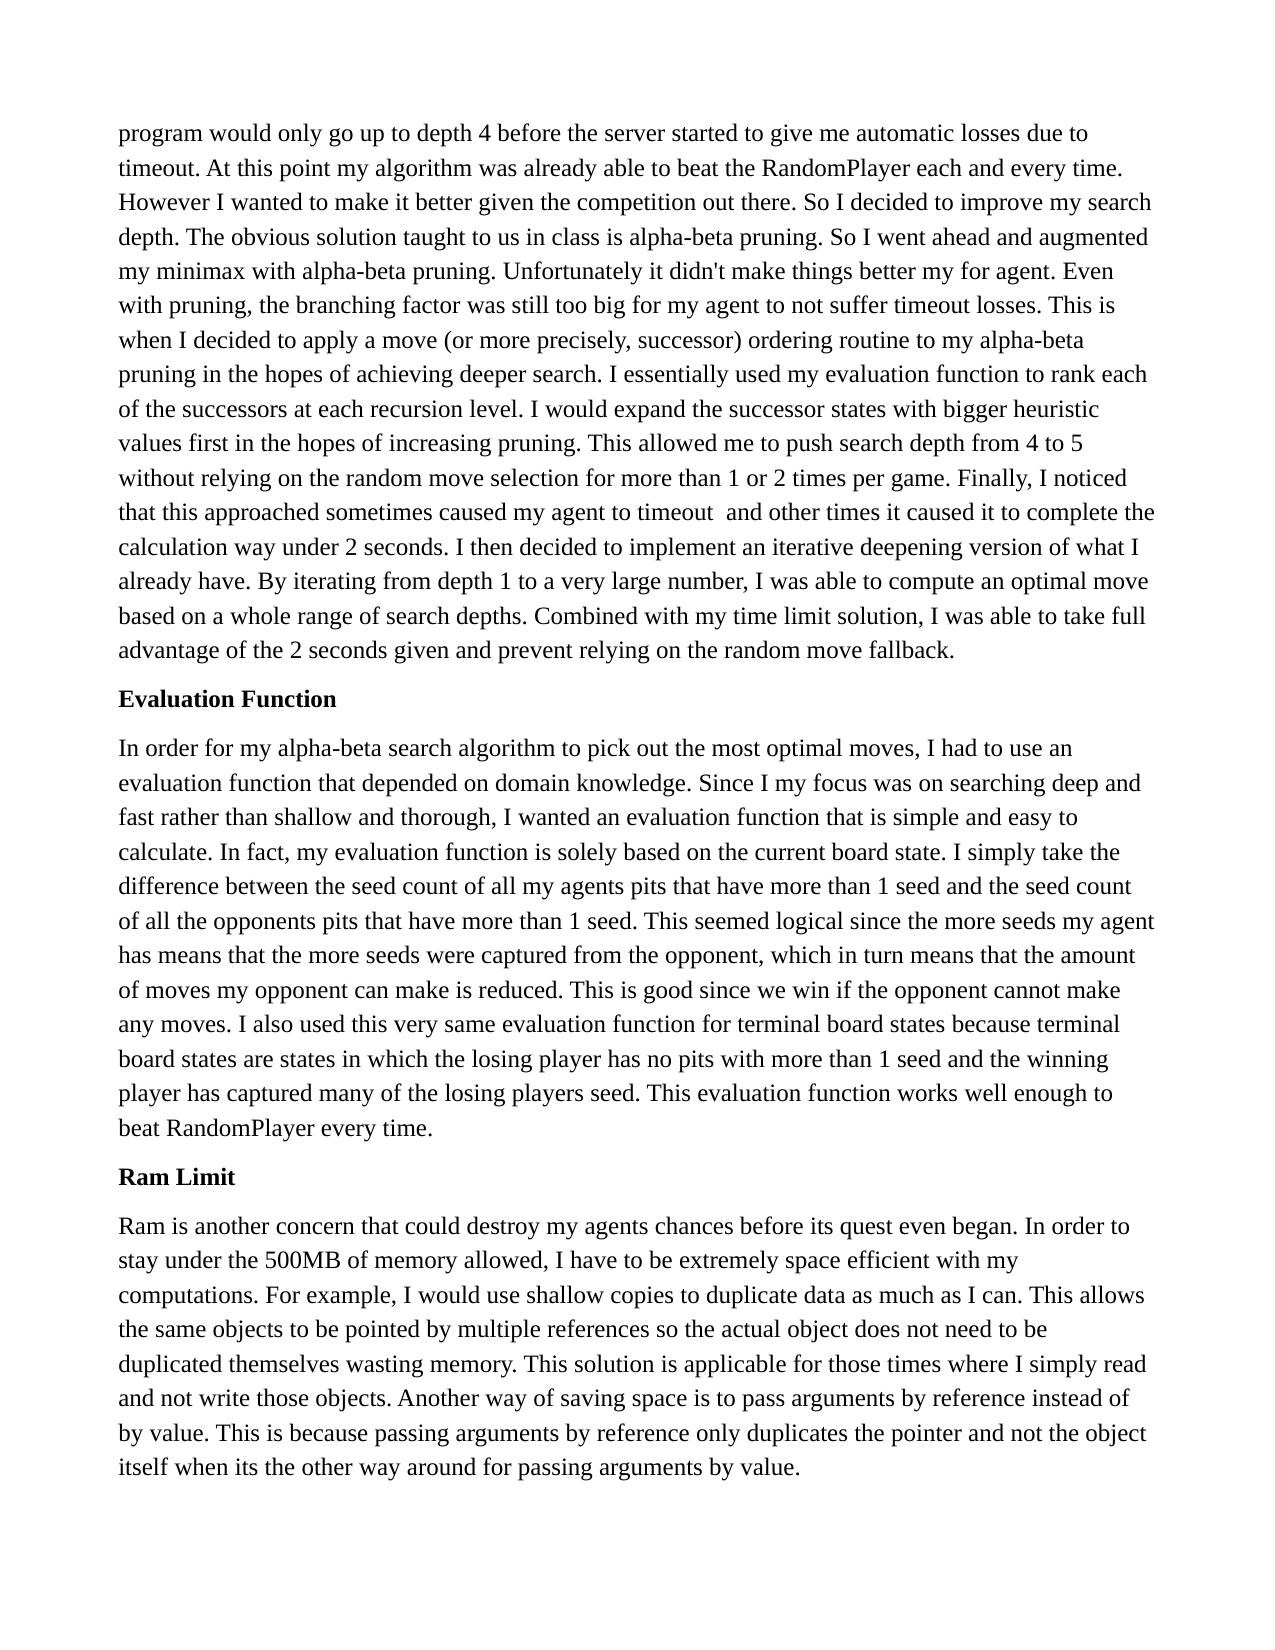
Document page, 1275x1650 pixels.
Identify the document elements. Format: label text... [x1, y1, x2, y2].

text program would only go up to depth 4 before the server started to give me automatic losses due to timeout. At this point my algorithm was already able to beat the RandomPlayer each and every time. However I wanted to make it better given the competition out there. So I decided to improve my search depth. The obvious solution taught to us in class is alpha-beta pruning. So I went ahead and augmented my minimax with alpha-beta pruning. Unfortunately it didn't make things better my for agent. Even with pruning, the branching factor was still too big for my agent to not suffer timeout losses. This is when I decided to apply a move (or more precisely, successor) ordering routine to my alpha-beta pruning in the hopes of achieving deeper search. I essentially used my evaluation function to rank each of the successors at each recursion level. I would expand the successor states with bigger heuristic values first in the hopes of increasing pruning. This allowed me to push search depth from 4 to 5 without relying on the random move selection for more than 1 or 2 times per game. Finally, I noticed that this approached sometimes caused my agent to timeout and other times it caused it to complete the calculation way under 2 seconds. I then decided to implement an iterative deepening version of what I already have. By iterating from depth 1 to a very large number, I was able to compute an optimal move based on a whole range of search depths. Combined with my time limit solution, I was able to take full advantage of the 2 seconds given and prevent relying on the random move fallback. [118, 118, 1157, 664]
text Evaluation Function [118, 684, 1157, 713]
text Ram is another concern that could destroy my agents chances before its quest even began. In order to stay under the 500MB of memory allowed, I have to be extremely space efficient with my computations. For example, I would use shallow copies to duplicate data as much as I can. This allows the same objects to be pointed by multiple references so the actual object does not need to be duplicated themselves wasting memory. This solution is applicable for those times where I simply read and not write those objects. Another way of saving space is to pass arguments by reference instead of by value. This is because passing arguments by reference only duplicates the pointer and not the object itself when its the other way around for passing arguments by value. [118, 1211, 1157, 1481]
text In order for my alpha-beta search algorithm to pick out the most optimal moves, I had to use an evaluation function that depended on domain knowledge. Since I my focus was on searching deep and fast rather than shallow and thorough, I wanted an evaluation function that is simple and easy to calculate. In fact, my evaluation function is solely based on the current board state. I simply take the difference between the seed count of all my agents pits that have more than 1 seed and the seed count of all the opponents pits that have more than 1 seed. This seemed logical since the more seeds my agent has means that the more seeds were captured from the opponent, which in turn means that the amount of moves my opponent can make is reduced. This is good since we win if the opponent cannot make any moves. I also used this very same evaluation function for terminal board states because terminal board states are states in which the losing player has no pits with more than 1 seed and the winning player has captured many of the losing players seed. This evaluation function works well enough to beat RandomPlayer every time. [118, 733, 1157, 1141]
text Ram Limit [118, 1162, 1157, 1191]
